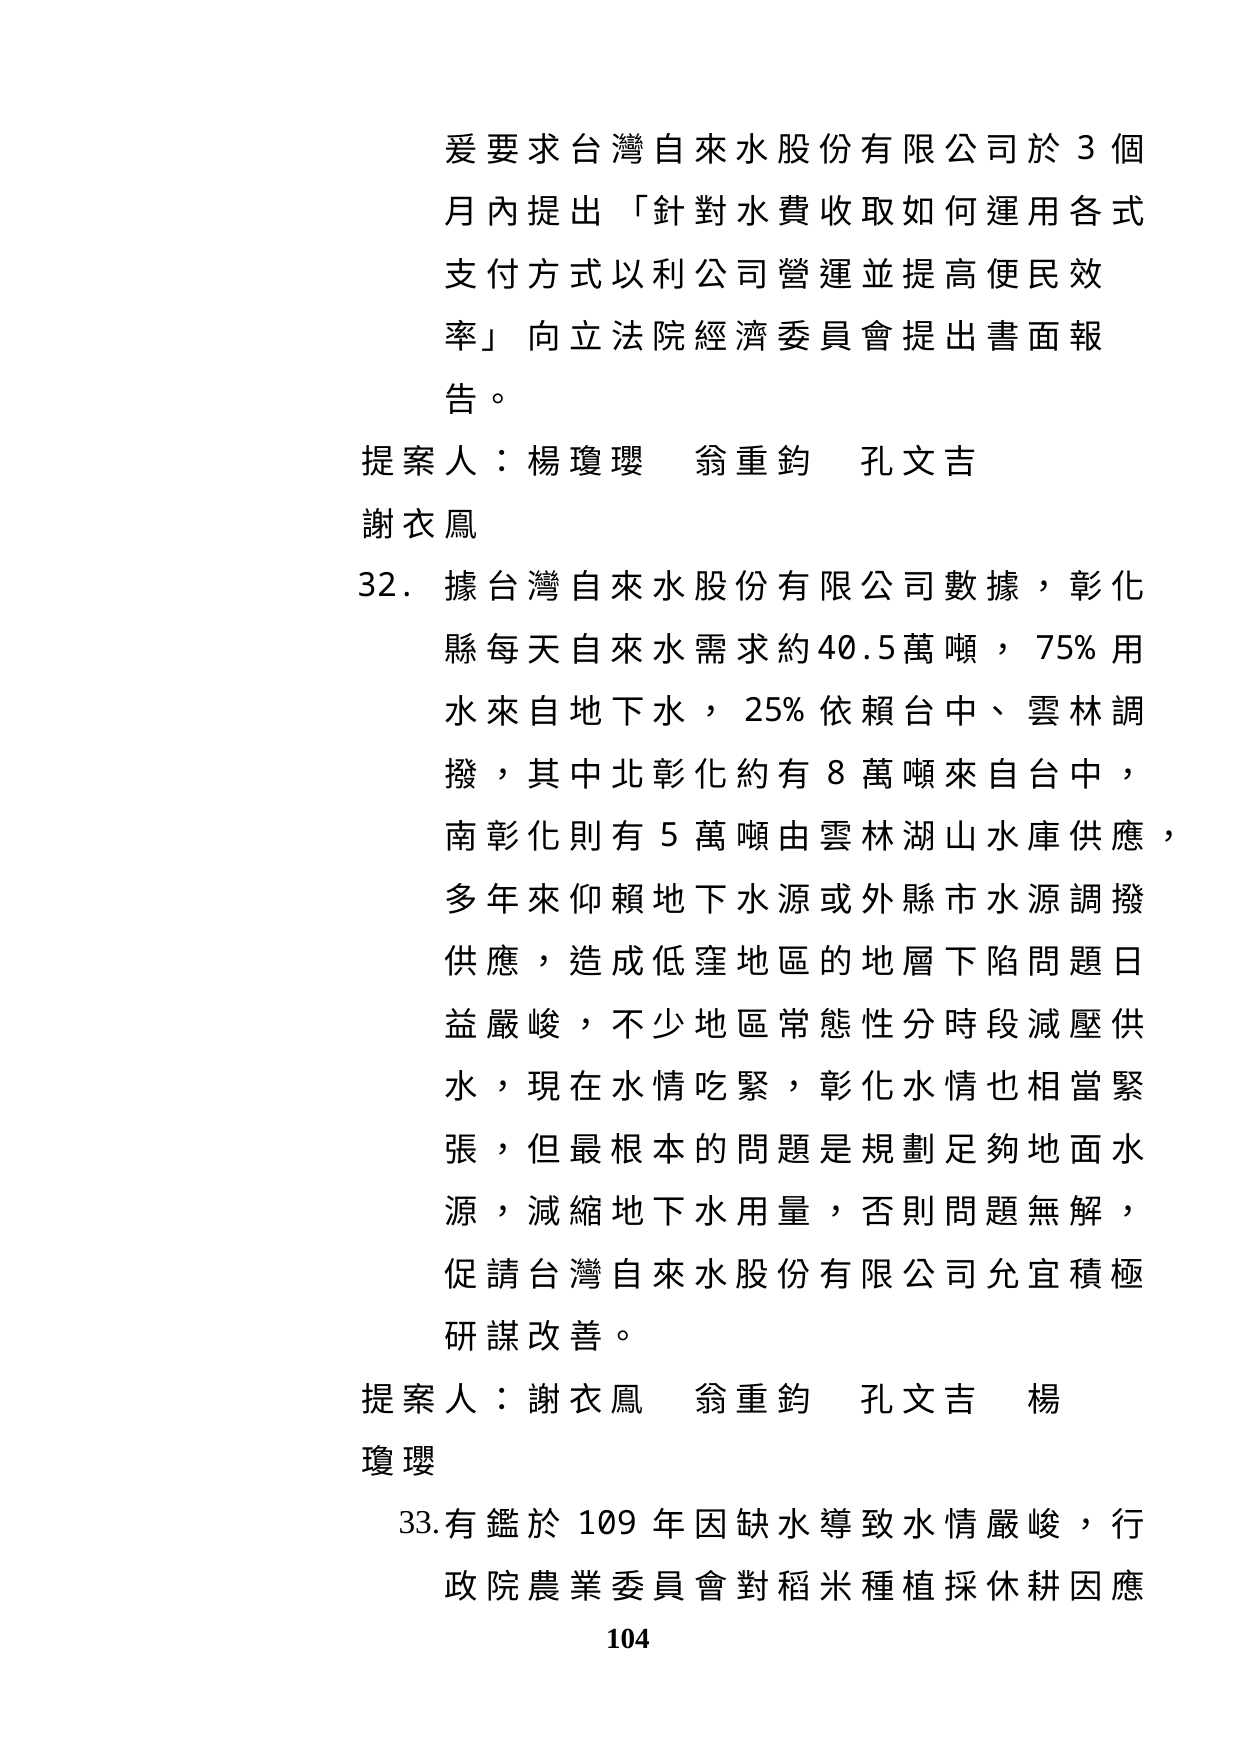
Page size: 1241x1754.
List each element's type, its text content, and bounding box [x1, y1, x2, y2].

list 爰要求台灣自來水股份有限公司於3個月內提出「針對水費收取如何運用各式支付方式以利公司營運並提高便民效率」向立法院經濟委員會提出書面報告。 [378, 105, 1148, 417]
list 據台灣自來水股份有限公司數據，彰化縣每天自來水需求約40.5萬噸，75%用水來自地下水，25%依賴台中、雲林調撥，其中北彰化約有8萬噸來自台中，南彰化則有5萬噸由雲林湖山水庫供應，多年來仰賴地下水源或外縣市水源調撥供應，造成低窪地區的地層下陷問題日益嚴峻，不少地區常態性分時段減壓供水，現在水情吃緊，彰化水情也相當緊張，但最根本的問題是規劃足夠地面水源，減縮地下水用量，否則問題無解，促請台灣自來水股份有限公司允宜積極研謀改善。 [328, 542, 1148, 1355]
text 提案人：謝衣鳯 翁重鈞 孔文吉 楊瓊瓔 [349, 1355, 1079, 1480]
list 有鑑於109年因缺水導致水情嚴峻，行政院農業委員會對稻米種植採休耕因應 [378, 1480, 1148, 1605]
text 提案人：楊瓊瓔 翁重鈞 孔文吉 謝衣鳯 [349, 417, 1079, 542]
